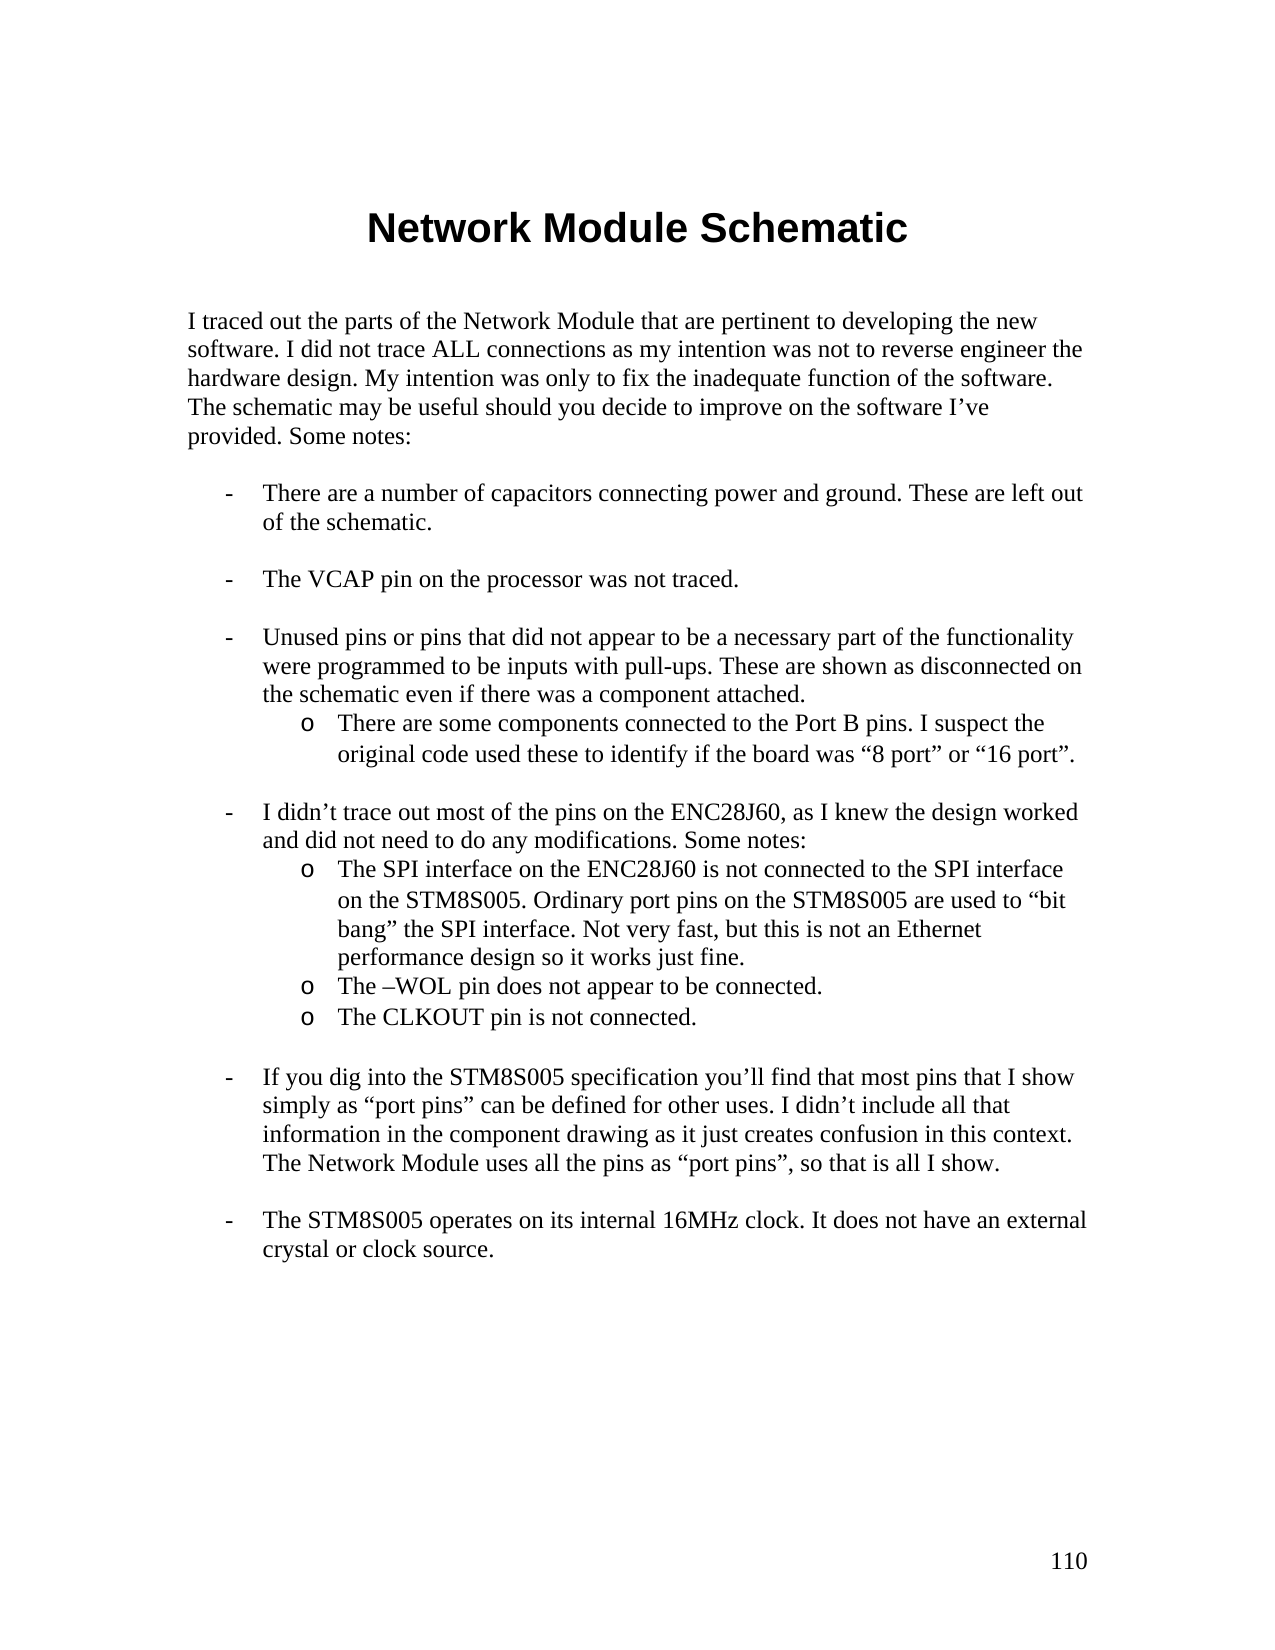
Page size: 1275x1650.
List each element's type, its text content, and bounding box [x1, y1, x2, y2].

list The VCAP pin on the processor was not traced. [225, 564, 1087, 593]
list I didn’t trace out most of the pins on the ENC28J60, as I knew the design worked and did not need to do any modifications. Some notes: [225, 797, 1087, 854]
list Unused pins or pins that did not appear to be a necessary part of the functionality were programmed to be inputs with pull-ups. These are shown as disconnected on the schematic even if there was a component attached. [225, 622, 1087, 708]
list The –WOL pin does not appear to be connected. [300, 971, 1087, 1002]
subtitle Network Module Schematic [187, 204, 1087, 252]
list The STM8S005 operates on its internal 16MHz clock. It does not have an external crystal or clock source. [225, 1205, 1087, 1263]
text I traced out the parts of the Network Module that are pertinent to developing the new software. I did not trace ALL connections as my intention was not to reverse engineer the hardware design. My intention was only to fix the inadequate function of the software. The schematic may be useful should you decide to improve on the software I’ve provided. Some notes: [187, 306, 1087, 449]
list The SPI interface on the ENC28J60 is not connected to the SPI interface on the STM8S005. Ordinary port pins on the STM8S005 are used to “bit bang” the SPI interface. Not very fast, but this is not an Ethernet performance design so it works just fine. [300, 854, 1087, 971]
list There are a number of capacitors connecting power and ground. These are left out of the schematic. [225, 478, 1087, 536]
list There are some components connected to the Port B pins. I suspect the original code used these to identify if the board was “8 port” or “16 port”. [300, 708, 1087, 768]
list If you dig into the STM8S005 specification you’ll find that most pins that I show simply as “port pins” can be defined for other uses. I didn’t include all that information in the component drawing as it just creates confusion in this context. The Network Module uses all the pins as “port pins”, so that is all I show. [225, 1062, 1087, 1177]
list The CLKOUT pin is not connected. [300, 1002, 1087, 1033]
